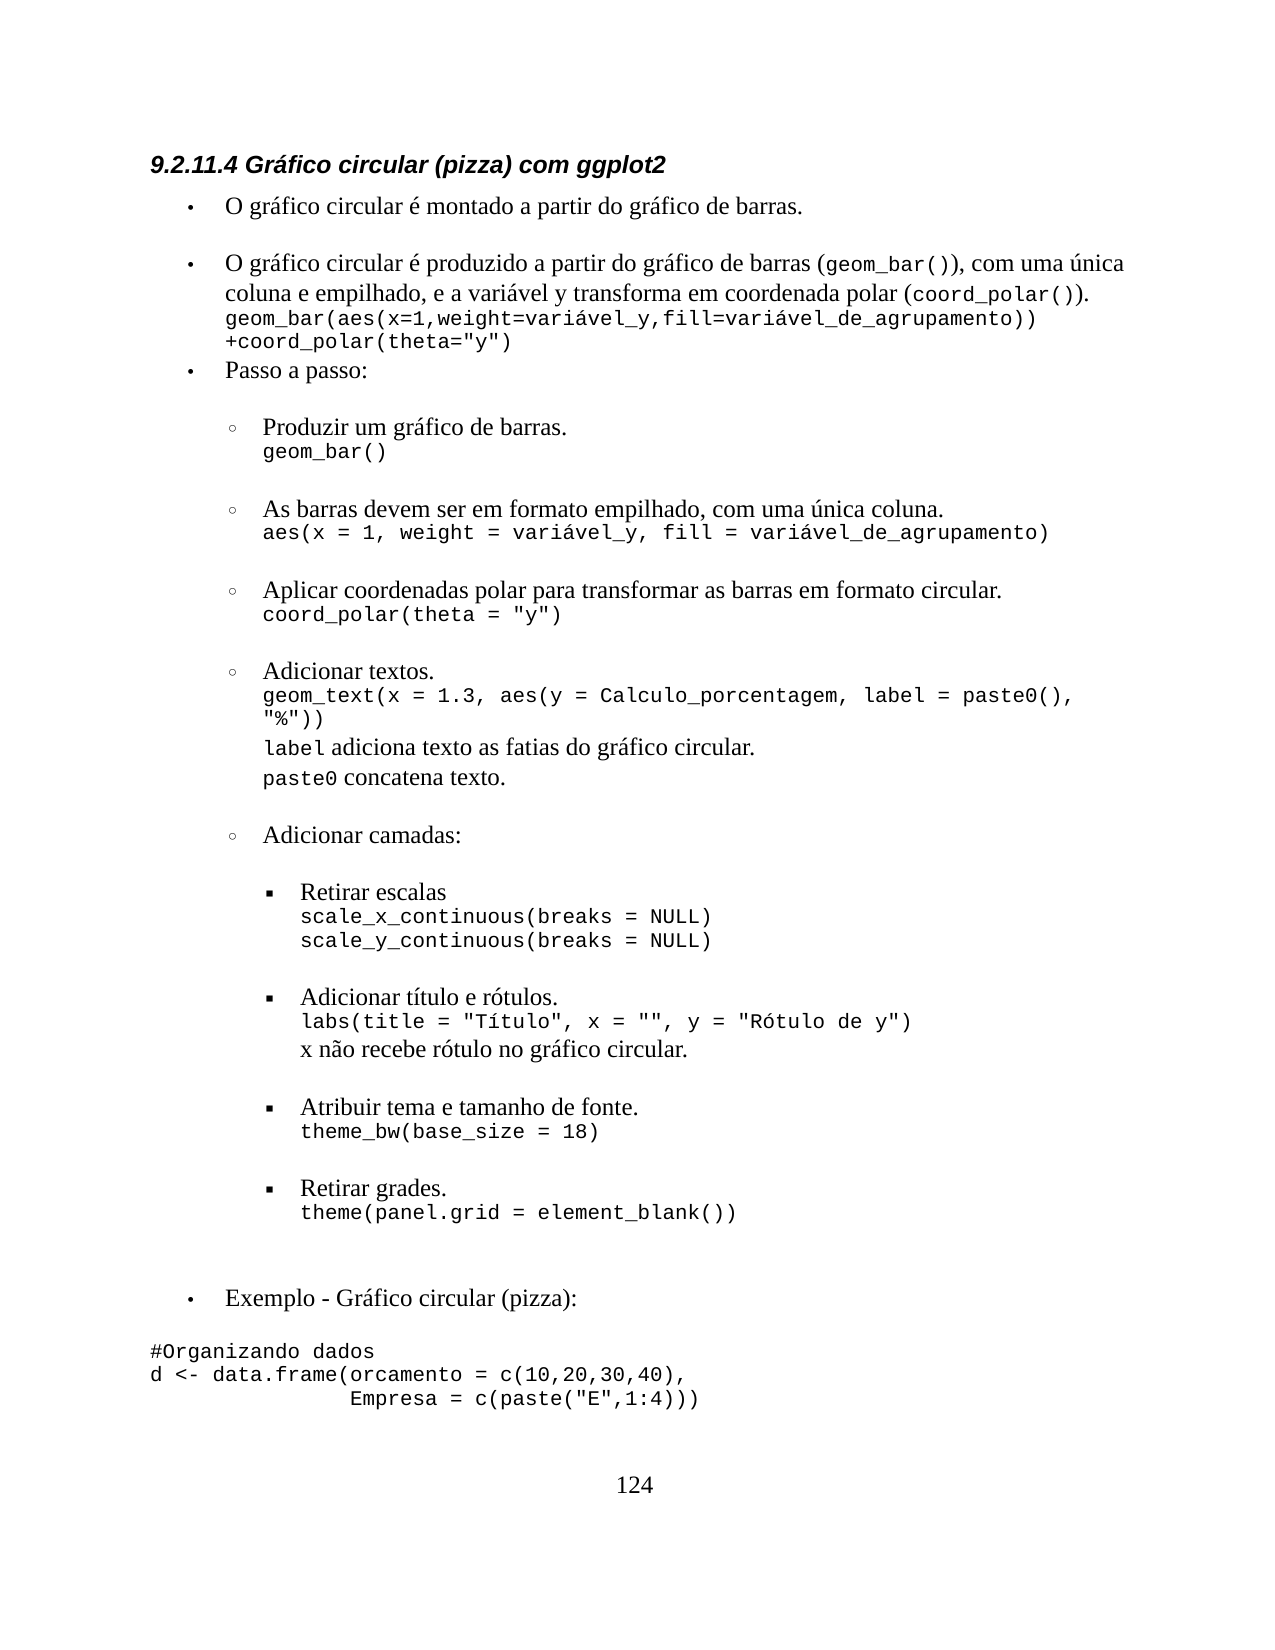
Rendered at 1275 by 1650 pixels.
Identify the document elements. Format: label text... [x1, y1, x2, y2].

list Retirar grades. theme(panel.grid = element_blank()) [262, 1173, 1125, 1254]
list Adicionar textos. geom_text(x = 1.3, aes(y = Calculo_porcentagem, label = paste0(), "%")) label adiciona texto as fatias do gráfico circular. paste0 concatena texto. [225, 656, 1125, 820]
list As barras devem ser em formato empilhado, com uma única coluna. aes(x = 1, weight = variável_y, fill = variável_de_agrupamento) [225, 494, 1125, 575]
list O gráfico circular é montado a partir do gráfico de barras. [187, 191, 1125, 248]
text #Organizando dados [150, 1341, 1125, 1364]
list Adicionar título e rótulos. labs(title = "Título", x = "", y = "Rótulo de y") x não recebe rótulo no gráfico circular. [262, 982, 1125, 1092]
list Exemplo - Gráfico circular (pizza): [187, 1283, 1125, 1341]
list Aplicar coordenadas polar para transformar as barras em formato circular. coord_polar(theta = "y") [225, 575, 1125, 656]
list Passo a passo: [187, 355, 1125, 412]
list O gráfico circular é produzido a partir do gráfico de barras (geom_bar()), com uma única coluna e empilhado, e a variável y transforma em coordenada polar (coord_polar()). geom_bar(aes(x=1,weight=variável_y,fill=variável_de_agrupamento))+coord_polar(theta="y") [187, 248, 1125, 355]
list Produzir um gráfico de barras. geom_bar() [225, 412, 1125, 494]
subtitle 9.2.11.4 Gráfico circular (pizza) com ggplot2 [150, 150, 1125, 178]
list Adicionar camadas: [225, 820, 1125, 877]
list Atribuir tema e tamanho de fonte. theme_bw(base_size = 18) [262, 1092, 1125, 1173]
text d <- data.frame(orcamento = c(10,20,30,40), [150, 1364, 1125, 1388]
list Retirar escalas scale_x_continuous(breaks = NULL) scale_y_continuous(breaks = NULL) [262, 877, 1125, 982]
text Empresa = c(paste("E",1:4))) [150, 1388, 1125, 1412]
